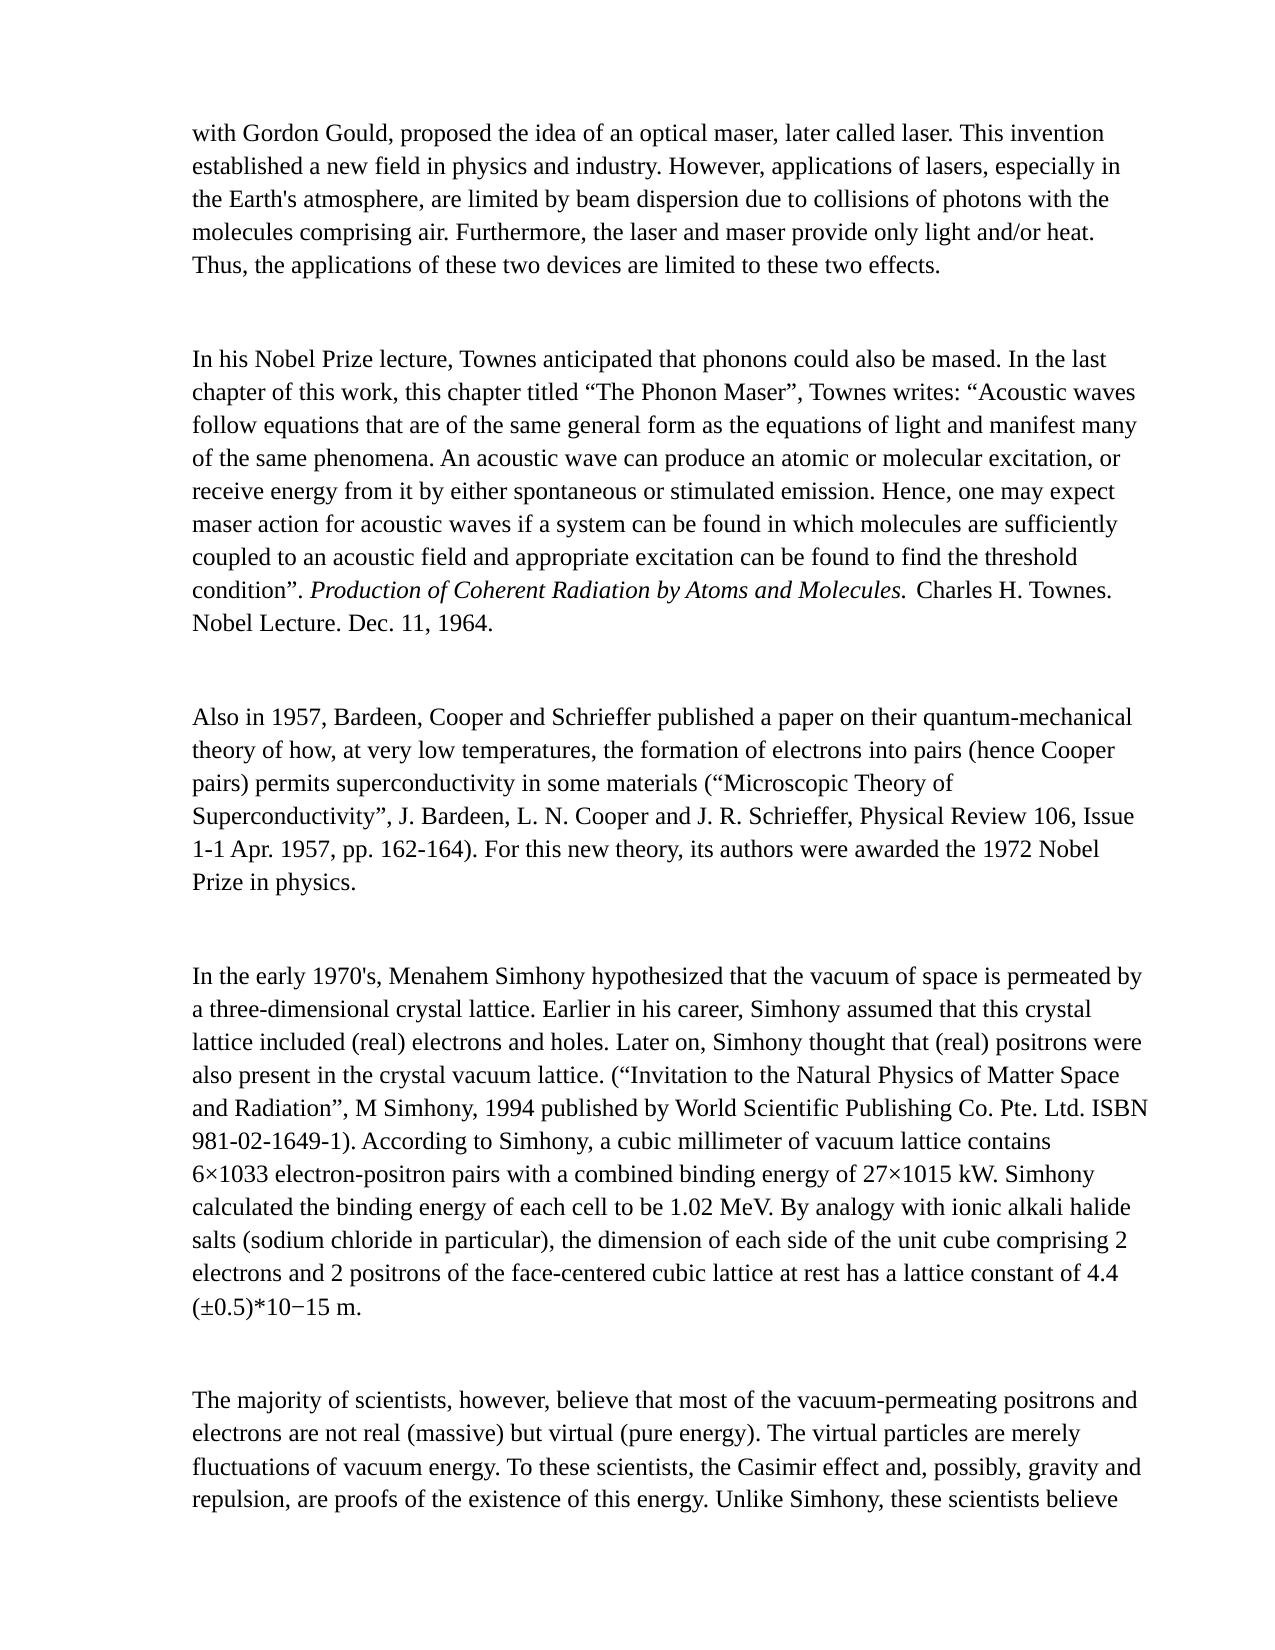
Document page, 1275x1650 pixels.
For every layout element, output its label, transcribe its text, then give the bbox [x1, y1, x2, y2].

list The majority of scientists, however, believe that most of the vacuum-permeating positrons and electrons are not real (massive) but virtual (pure energy). The virtual particles are merely fluctuations of vacuum energy. To these scientists, the Casimir effect and, possibly, gravity and repulsion, are proofs of the existence of this energy. Unlike Simhony, these scientists believe [118, 1386, 1157, 1513]
list with Gordon Gould, proposed the idea of an optical maser, later called laser. This invention established a new field in physics and industry. However, applications of lasers, especially in the Earth's atmosphere, are limited by beam dispersion due to collisions of photons with the molecules comprising air. Furthermore, the laser and maser provide only light and/or heat. Thus, the applications of these two devices are limited to these two effects. [118, 118, 1157, 279]
list Also in 1957, Bardeen, Cooper and Schrieffer published a paper on their quantum-mechanical theory of how, at very low temperatures, the formation of electrons into pairs (hence Cooper pairs) permits superconductivity in some materials (“Microscopic Theory of Superconductivity”, J. Bardeen, L. N. Cooper and J. R. Schrieffer, Physical Review 106, Issue 1-1 Apr. 1957, pp. 162-164). For this new theory, its authors were awarded the 1972 Nobel Prize in physics. [118, 702, 1157, 896]
list In the early 1970's, Menahem Simhony hypothesized that the vacuum of space is permeated by a three-dimensional crystal lattice. Earlier in his career, Simhony assumed that this crystal lattice included (real) electrons and holes. Later on, Simhony thought that (real) positrons were also present in the crystal vacuum lattice. (“Invitation to the Natural Physics of Matter Space and Radiation”, M Simhony, 1994 published by World Scientific Publishing Co. Pte. Ltd. ISBN 981-02-1649-1). According to Simhony, a cubic millimeter of vacuum lattice contains 6×1033 electron-positron pairs with a combined binding energy of 27×1015 kW. Simhony calculated the binding energy of each cell to be 1.02 MeV. By analogy with ionic alkali halide salts (sodium chloride in particular), the dimension of each side of the unit cube comprising 2 electrons and 2 positrons of the face-centered cubic lattice at rest has a lattice constant of 4.4 (±0.5)*10−15 m. [118, 961, 1157, 1320]
list In his Nobel Prize lecture, Townes anticipated that phonons could also be mased. In the last chapter of this work, this chapter titled “The Phonon Maser”, Townes writes: “Acoustic waves follow equations that are of the same general form as the equations of light and manifest many of the same phenomena. An acoustic wave can produce an atomic or molecular excitation, or receive energy from it by either spontaneous or stimulated emission. Hence, one may expect maser action for acoustic waves if a system can be found in which molecules are sufficiently coupled to an acoustic field and appropriate excitation can be found to find the threshold condition”. Production of Coherent Radiation by Atoms and Molecules. Charles H. Townes. Nobel Lecture. Dec. 11, 1964. [118, 344, 1157, 637]
